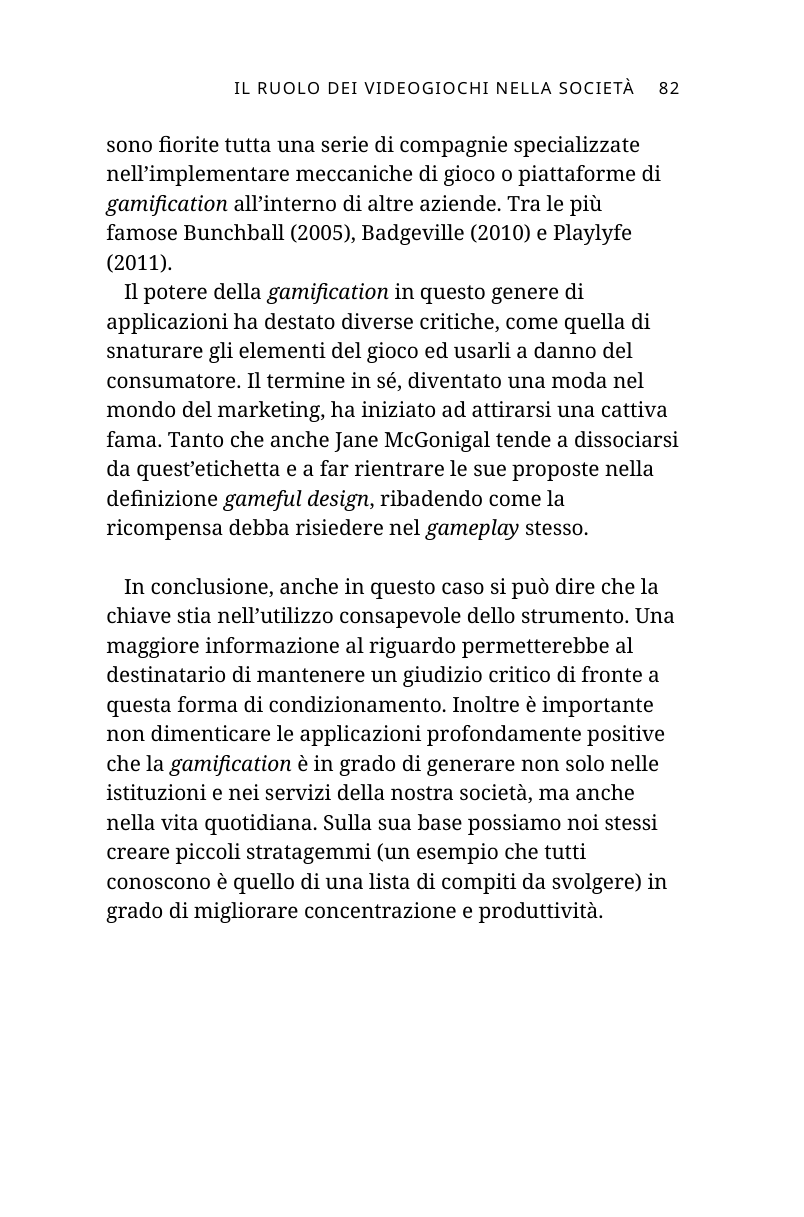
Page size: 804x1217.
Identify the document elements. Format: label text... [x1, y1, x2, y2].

text Il potere della gamification in questo genere di applicazioni ha destato diverse critiche, come quella di snaturare gli elementi del gioco ed usarli a danno del consumatore. Il termine in sé, diventato una moda nel mondo del marketing, ha iniziato ad attirarsi una cattiva fama. Tanto che anche Jane McGonigal tende a dissociarsi da quest’etichetta e a far rientrare le sue proposte nella definizione gameful design, ribadendo come la ricompensa debba risiedere nel gameplay stesso. [106, 276, 679, 542]
text sono fiorite tutta una serie di compagnie specializzate nell’implementare meccaniche di gioco o piattaforme di gamification all’interno di altre aziende. Tra le più famose Bunchball (2005), Badgeville (2010) e Playlyfe (2011). [106, 129, 679, 276]
text In conclusione, anche in questo caso si può dire che la chiave stia nell’utilizzo consapevole dello strumento. Una maggiore informazione al riguardo permetterebbe al destinatario di mantenere un giudizio critico di fronte a questa forma di condizionamento. Inoltre è importante non dimenticare le applicazioni profondamente positive che la gamification è in grado di generare non solo nelle istituzioni e nei servizi della nostra società, ma anche nella vita quotidiana. Sulla sua base possiamo noi stessi creare piccoli stratagemmi (un esempio che tutti conoscono è quello di una lista di compiti da svolgere) in grado di migliorare concentrazione e produttività. [106, 571, 679, 925]
